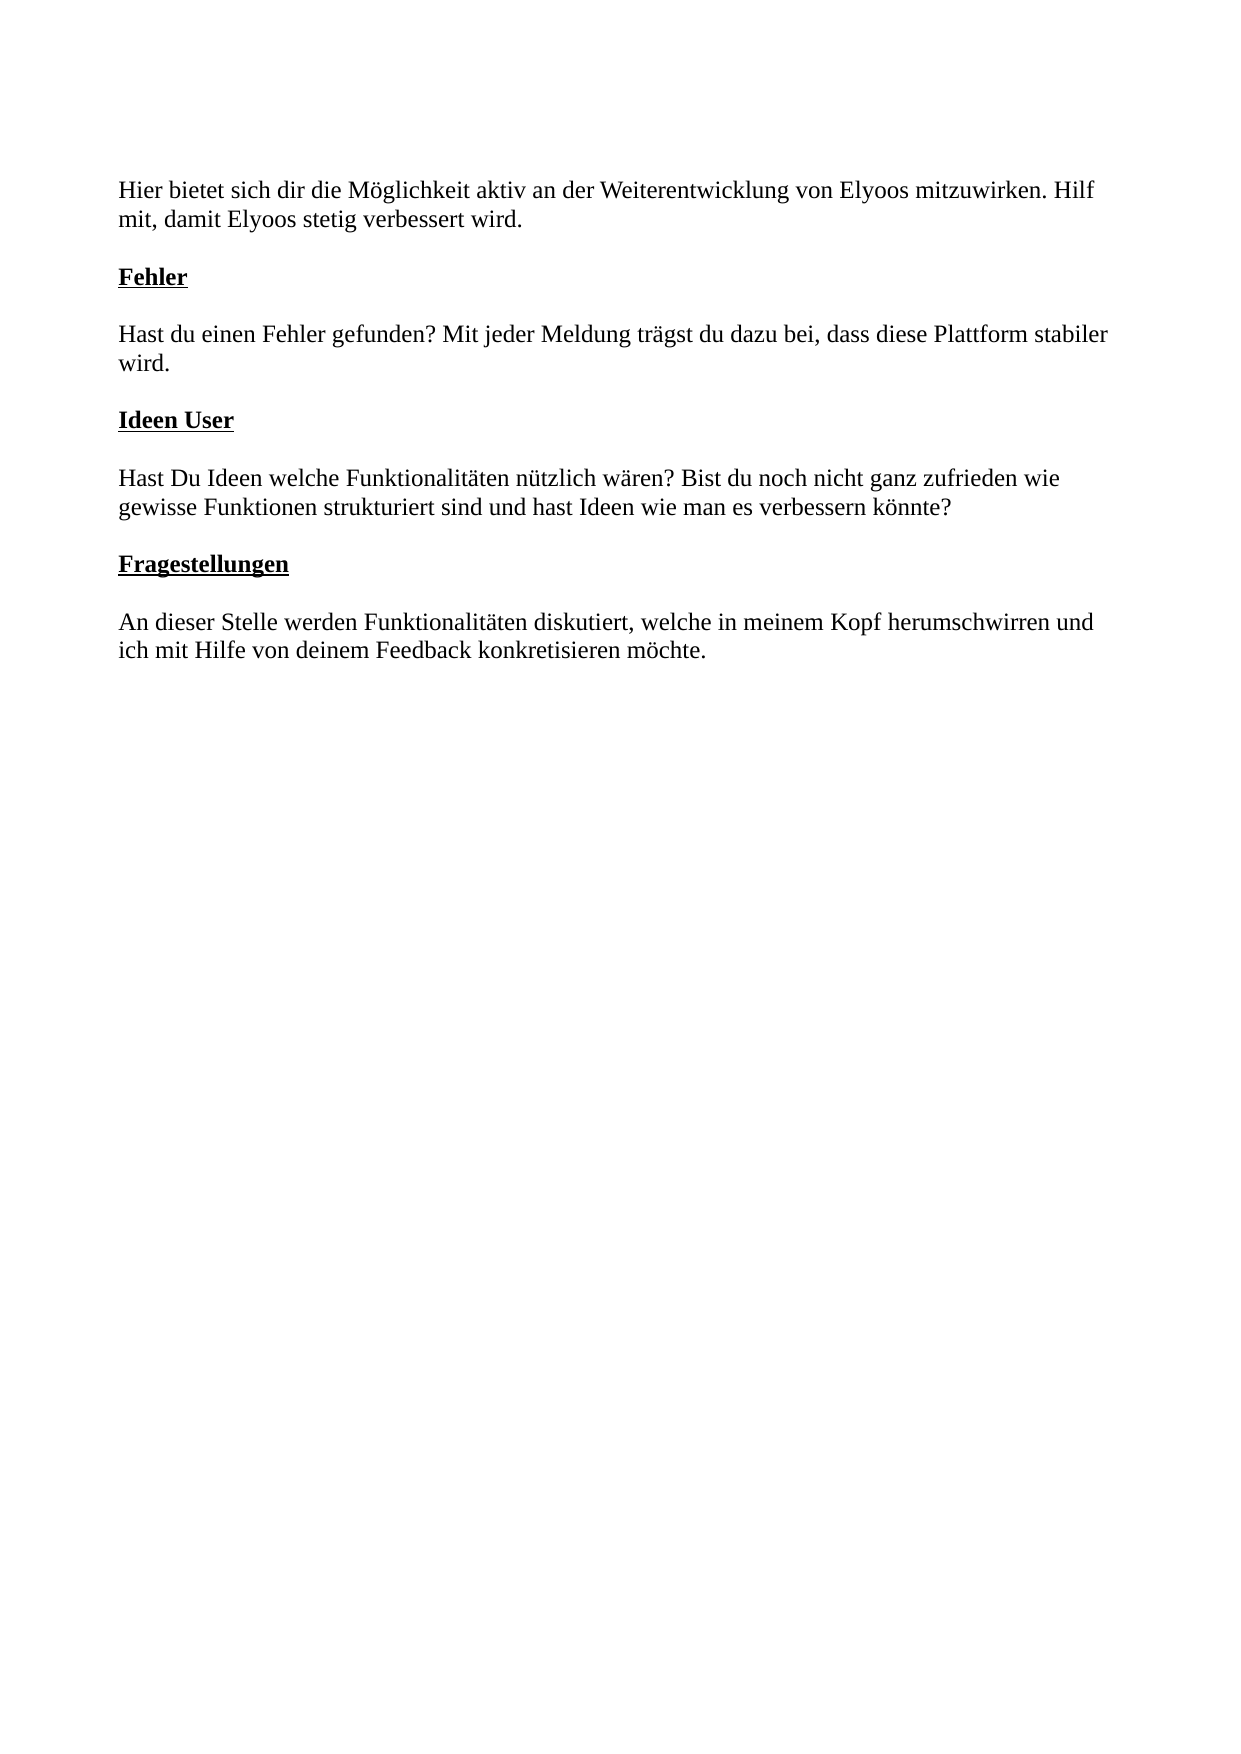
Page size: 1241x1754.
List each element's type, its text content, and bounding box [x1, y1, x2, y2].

text Hier bietet sich dir die Möglichkeit aktiv an der Weiterentwicklung von Elyoos mitzuwirken. Hilf mit, damit Elyoos stetig verbessert wird. [118, 176, 1122, 233]
text Hast du einen Fehler gefunden? Mit jeder Meldung trägst du dazu bei, dass diese Plattform stabiler wird. [118, 319, 1122, 377]
text An dieser Stelle werden Funktionalitäten diskutiert, welche in meinem Kopf herumschwirren und ich mit Hilfe von deinem Feedback konkretisieren möchte. [118, 607, 1122, 664]
text Fragestellungen [118, 549, 1122, 578]
text Fehler [118, 262, 1122, 291]
text Hast Du Ideen welche Funktionalitäten nützlich wären? Bist du noch nicht ganz zufrieden wie gewisse Funktionen strukturiert sind und hast Ideen wie man es verbessern könnte? [118, 463, 1122, 521]
text Ideen User [118, 406, 1122, 434]
